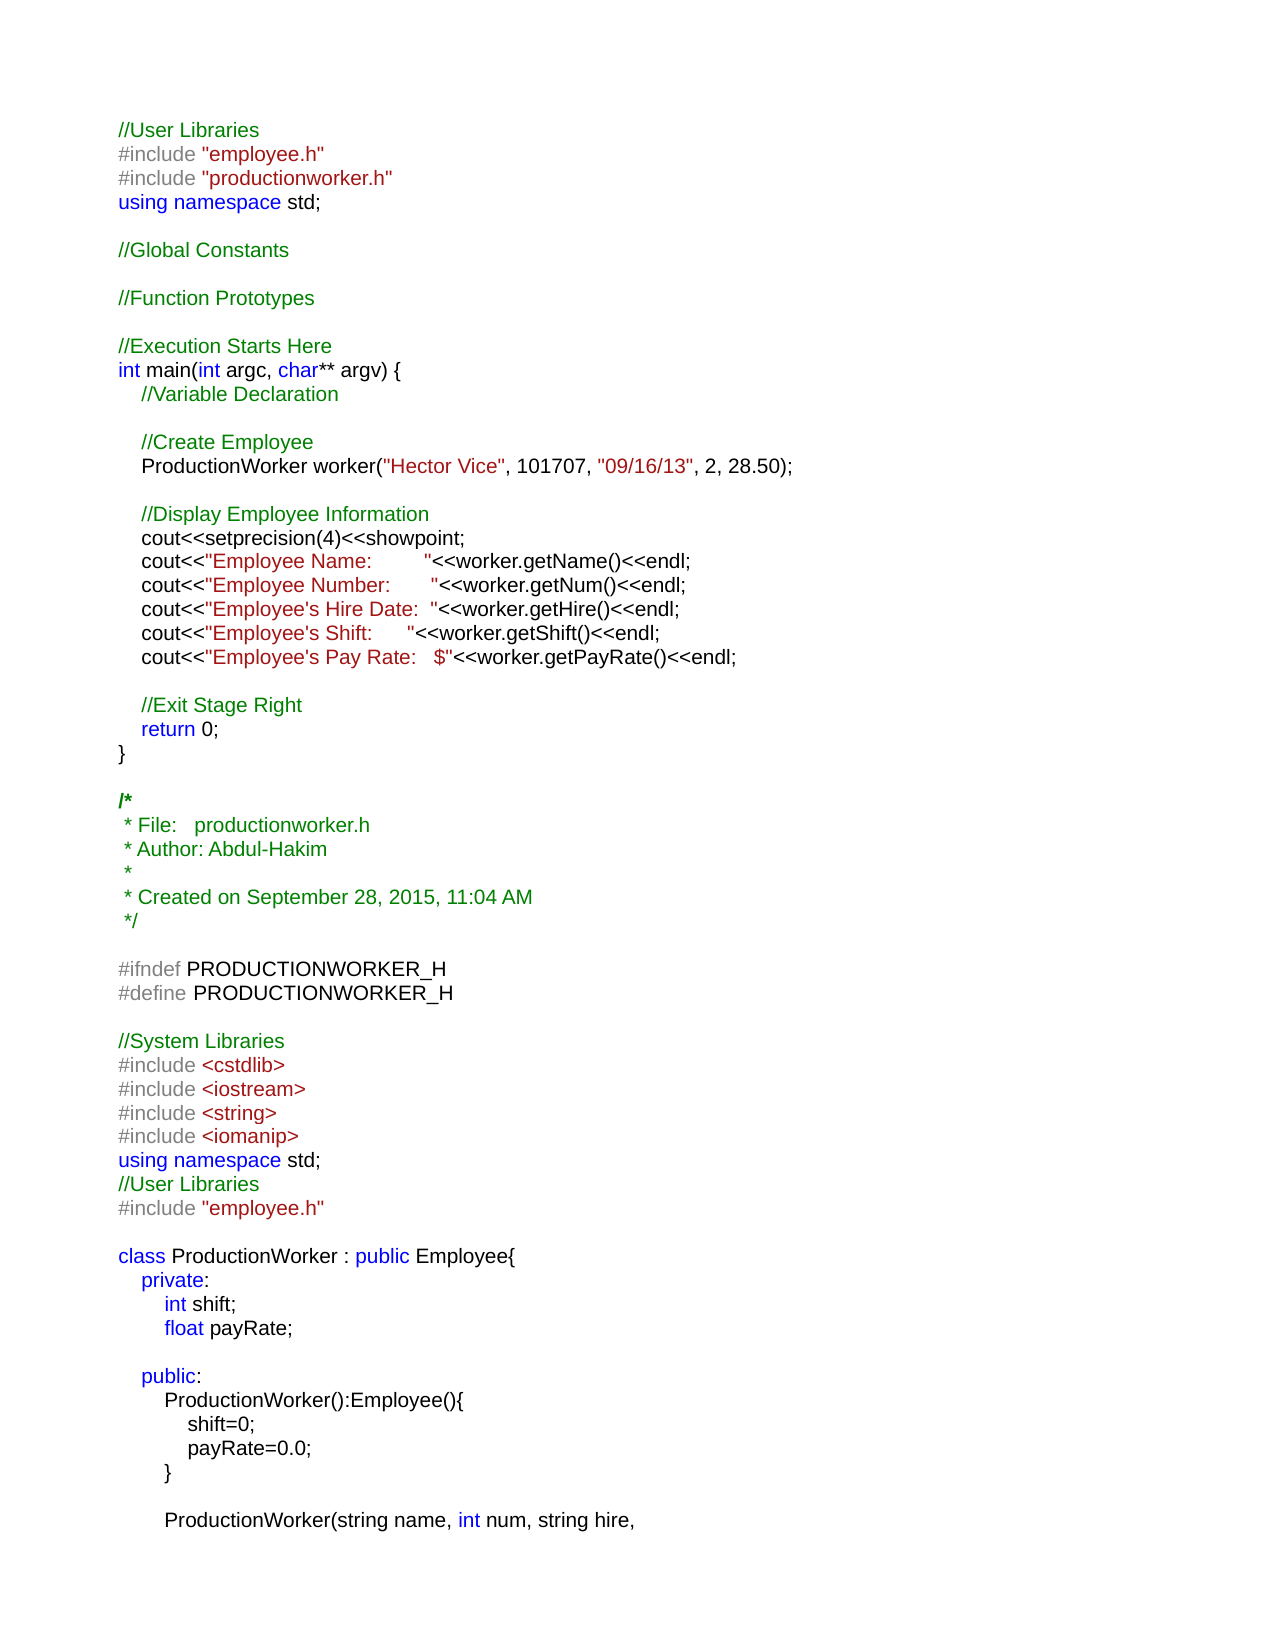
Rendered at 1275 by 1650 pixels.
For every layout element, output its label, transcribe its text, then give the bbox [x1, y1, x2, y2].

text using namespace std; [118, 190, 1157, 214]
text cout<<setprecision(4)<<showpoint; [118, 525, 1157, 549]
text ProductionWorker(string name, int num, string hire, [118, 1508, 1157, 1532]
text cout<<"Employee's Hire Date: "<<worker.getHire()<<endl; [118, 597, 1157, 621]
text * Created on September 28, 2015, 11:04 AM [118, 885, 1157, 909]
text cout<<"Employee's Shift: "<<worker.getShift()<<endl; [118, 621, 1157, 645]
text //Exit Stage Right [118, 693, 1157, 717]
text payRate=0.0; [118, 1436, 1157, 1460]
text class ProductionWorker : public Employee{ [118, 1244, 1157, 1268]
text private: [118, 1268, 1157, 1292]
text #include <iomanip> [118, 1124, 1157, 1148]
text #include "productionworker.h" [118, 166, 1157, 190]
text int shift; [118, 1292, 1157, 1316]
text //User Libraries [118, 1172, 1157, 1196]
text //Function Prototypes [118, 286, 1157, 310]
text #include "employee.h" [118, 1196, 1157, 1220]
text using namespace std; [118, 1148, 1157, 1172]
text //System Libraries [118, 1028, 1157, 1052]
text float payRate; [118, 1316, 1157, 1340]
text } [118, 1460, 1157, 1484]
text } [118, 741, 1157, 765]
text ProductionWorker():Employee(){ [118, 1388, 1157, 1412]
text cout<<"Employee Number: "<<worker.getNum()<<endl; [118, 573, 1157, 597]
text public: [118, 1364, 1157, 1388]
text cout<<"Employee Name: "<<worker.getName()<<endl; [118, 549, 1157, 573]
text #include <iostream> [118, 1076, 1157, 1100]
text */ [118, 909, 1157, 933]
text return 0; [118, 717, 1157, 741]
text //Variable Declaration [118, 382, 1157, 406]
text #define PRODUCTIONWORKER_H [118, 981, 1157, 1004]
text * Author: Abdul-Hakim [118, 837, 1157, 861]
text #include "employee.h" [118, 142, 1157, 166]
text #include <string> [118, 1100, 1157, 1124]
text //Execution Starts Here [118, 334, 1157, 358]
text //Global Constants [118, 238, 1157, 262]
text //User Libraries [118, 118, 1157, 142]
text int main(int argc, char** argv) { [118, 358, 1157, 382]
text /* [118, 789, 1157, 813]
text * File: productionworker.h [118, 813, 1157, 837]
text #include <cstdlib> [118, 1052, 1157, 1076]
text //Display Employee Information [118, 501, 1157, 525]
text ProductionWorker worker("Hector Vice", 101707, "09/16/13", 2, 28.50); [118, 453, 1157, 477]
text //Create Employee [118, 429, 1157, 453]
text cout<<"Employee's Pay Rate: $"<<worker.getPayRate()<<endl; [118, 645, 1157, 669]
text #ifndef PRODUCTIONWORKER_H [118, 957, 1157, 981]
text * [118, 861, 1157, 885]
text shift=0; [118, 1412, 1157, 1436]
